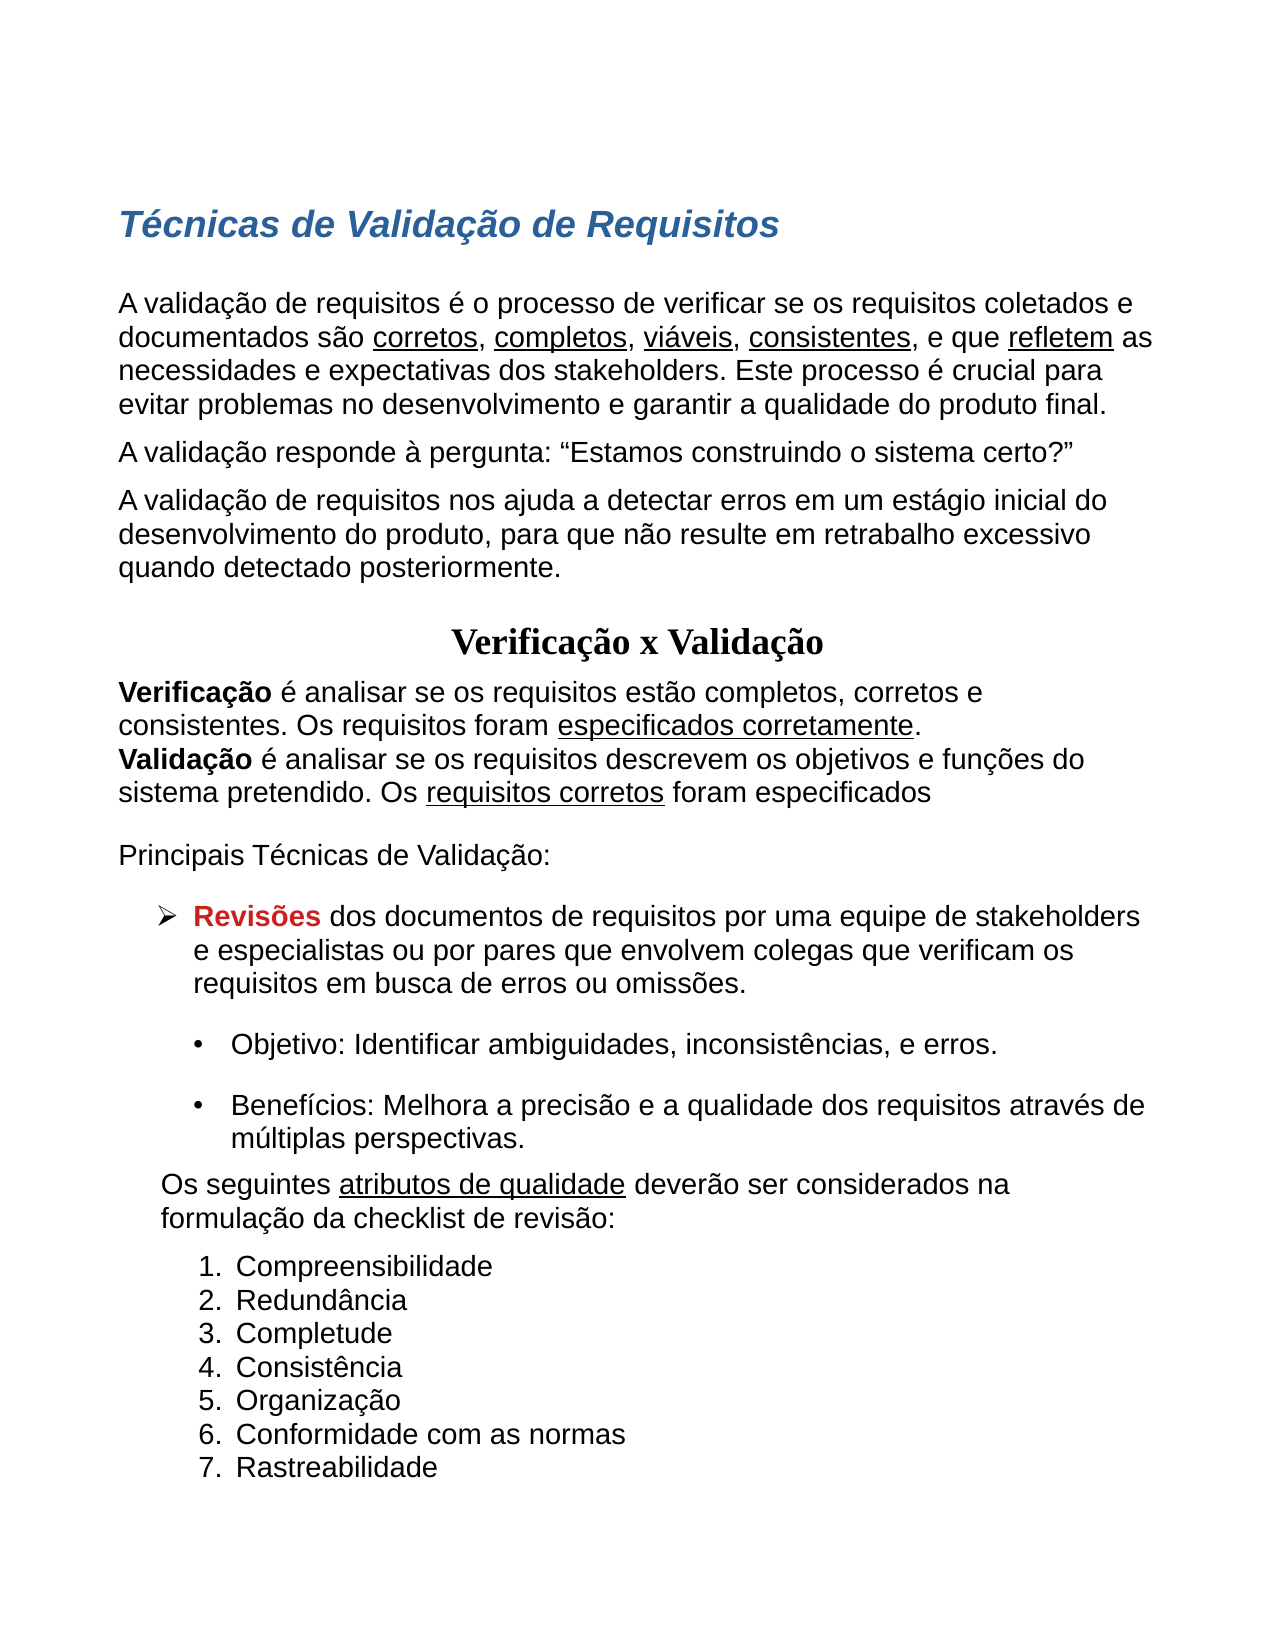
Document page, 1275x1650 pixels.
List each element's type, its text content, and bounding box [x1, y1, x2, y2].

subtitle Verificação x Validação [118, 619, 1157, 662]
list Rastreabilidade [198, 1450, 1157, 1484]
list Redundância [198, 1282, 1157, 1316]
list Completude [198, 1316, 1157, 1349]
list Consistência [198, 1349, 1157, 1383]
subtitle Técnicas de Validação de Requisitos [118, 201, 1157, 245]
text A validação responde à pergunta: “Estamos construindo o sistema certo?” [118, 435, 1157, 468]
list Compreensibilidade [198, 1249, 1157, 1282]
text Os seguintes atributos de qualidade deverão ser considerados na formulação da checklist de revisão: [161, 1167, 1157, 1234]
text A validação de requisitos é o processo de verificar se os requisitos coletados e documentados são corretos, completos, viáveis, consistentes, e que refletem as necessidades e expectativas dos stakeholders. Este processo é crucial para evitar problemas no desenvolvimento e garantir a qualidade do produto final. [118, 286, 1157, 420]
list Organização [198, 1383, 1157, 1417]
subtitle Benefícios: Melhora a precisão e a qualidade dos requisitos através de múltiplas perspectivas. [193, 1087, 1157, 1155]
subtitle Objetivo: Identificar ambiguidades, inconsistências, e erros. [193, 1027, 1157, 1060]
subtitle Revisões dos documentos de requisitos por uma equipe de stakeholders e especialistas ou por pares que envolvem colegas que verificam os requisitos em busca de erros ou omissões. [156, 899, 1157, 999]
text A validação de requisitos nos ajuda a detectar erros em um estágio inicial do desenvolvimento do produto, para que não resulte em retrabalho excessivo quando detectado posteriormente. [118, 483, 1157, 584]
subtitle Principais Técnicas de Validação: [118, 838, 1157, 872]
list Conformidade com as normas [198, 1417, 1157, 1450]
text Verificação é analisar se os requisitos estão completos, corretos e consistentes. Os requisitos foram especificados corretamente. Validação é analisar se os requisitos descrevem os objetivos e funções do sistema pretendido. Os requisitos corretos foram especificados [118, 675, 1157, 809]
